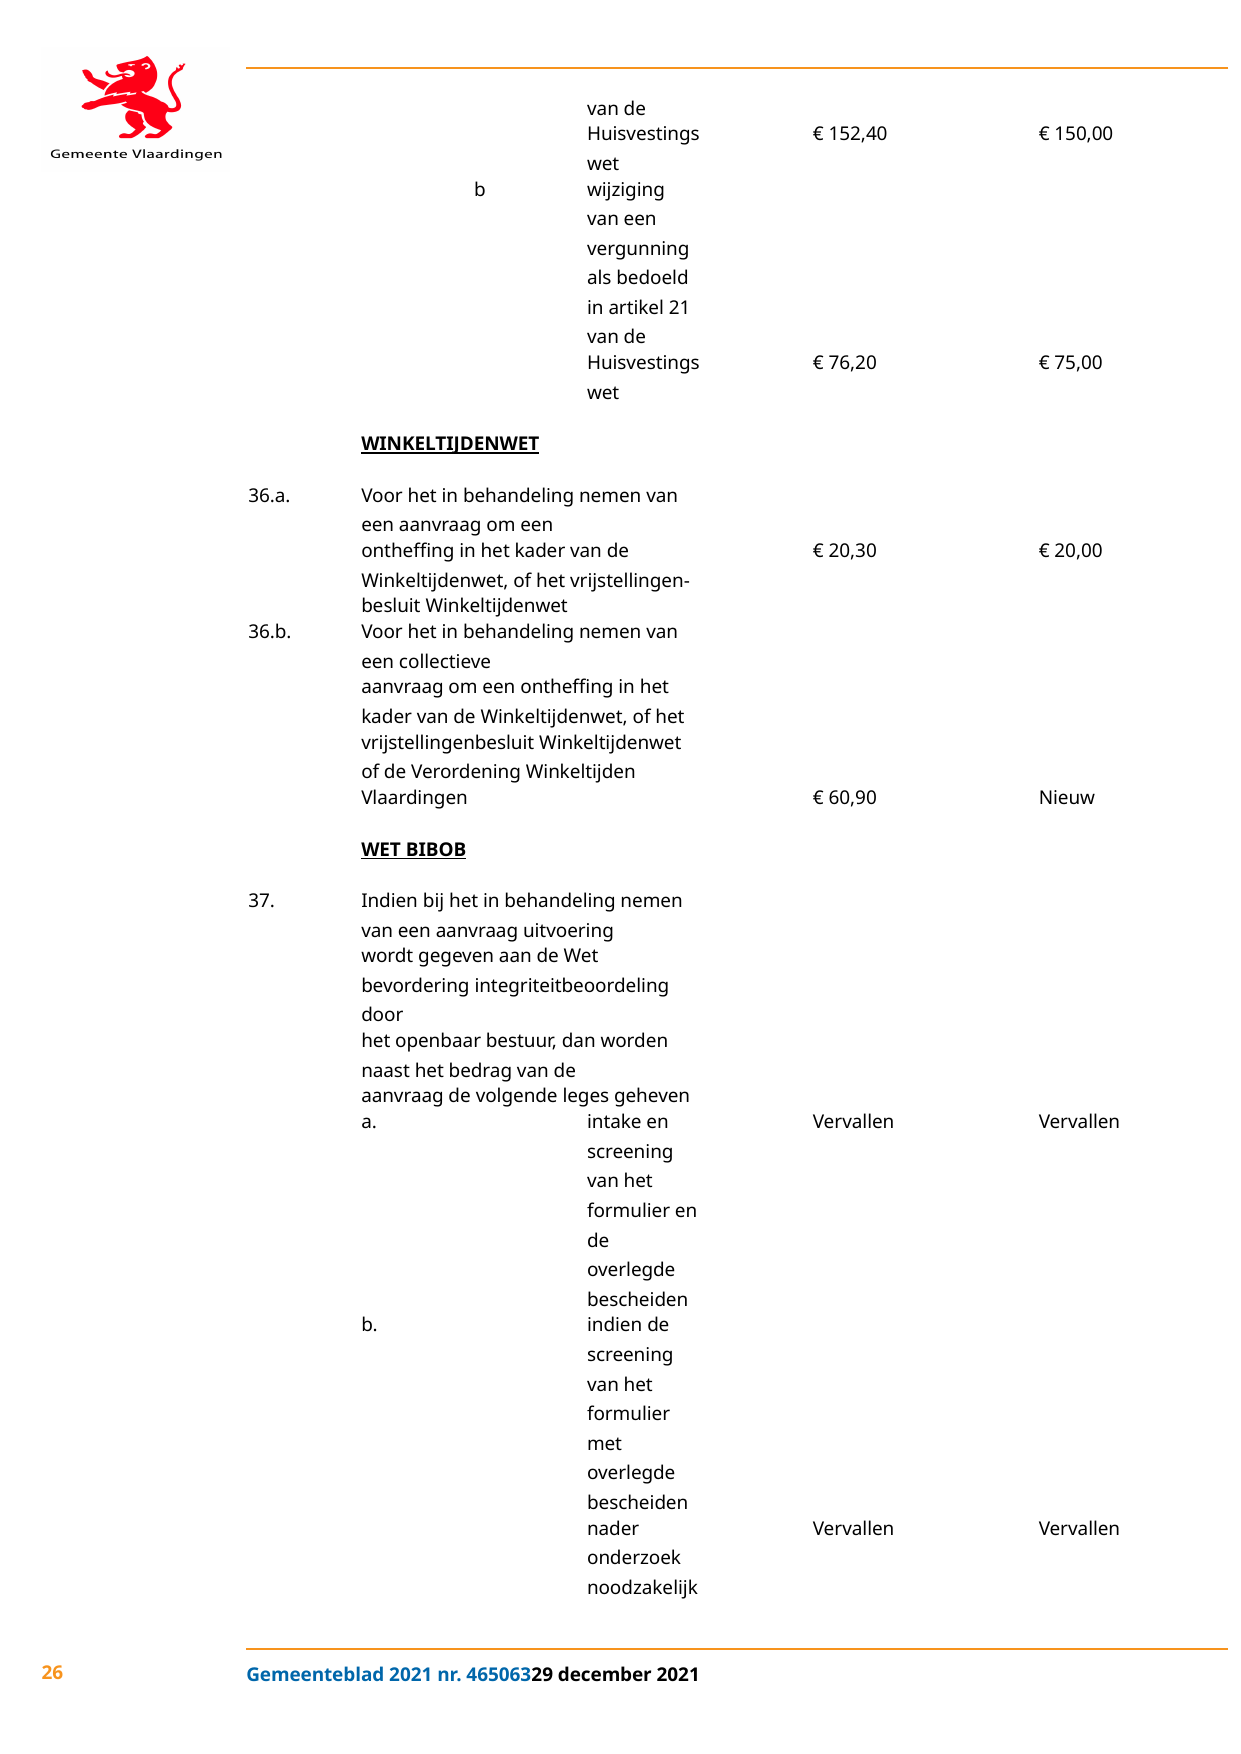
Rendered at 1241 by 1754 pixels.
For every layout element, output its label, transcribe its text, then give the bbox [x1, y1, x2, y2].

table_cell € 76,20 [813, 350, 926, 405]
table_cell € 152,40 [813, 121, 926, 176]
table_cell aanvraag de volgende leges geheven [361, 1083, 700, 1108]
table_cell [474, 810, 587, 836]
table_cell [926, 836, 1038, 861]
table_cell a. [361, 1109, 474, 1312]
table_cell Indien bij het in behandeling nemen van een aanvraag uitvoering [361, 887, 700, 942]
table_cell [248, 810, 361, 836]
table_cell [700, 861, 813, 887]
table_cell WINKELTIJDENWET [361, 431, 700, 456]
table_cell [248, 1515, 361, 1600]
table_cell [1039, 1028, 1152, 1083]
table_cell [926, 887, 1038, 942]
table_cell [474, 1312, 587, 1515]
table_cell [926, 674, 1038, 729]
table_cell [361, 95, 474, 121]
table_cell Vervallen [1039, 1109, 1152, 1312]
table_cell [813, 674, 926, 729]
table_cell [1039, 405, 1152, 431]
table_cell [248, 943, 361, 1027]
table_cell [700, 943, 813, 1027]
table_cell [813, 861, 926, 887]
table_cell [926, 456, 1038, 482]
table_cell [700, 431, 813, 456]
table_cell [813, 482, 926, 537]
table_cell [700, 618, 813, 674]
table_cell [813, 1312, 926, 1515]
table_cell [1039, 482, 1152, 537]
table_cell [248, 405, 361, 431]
table_cell Vervallen [813, 1109, 926, 1312]
table_cell [1039, 593, 1152, 618]
table_cell [474, 350, 587, 405]
table_cell [926, 810, 1038, 836]
table_cell [248, 861, 361, 887]
table_cell [700, 784, 813, 810]
table_cell 37. [248, 887, 361, 942]
table_cell 36.b. [248, 618, 361, 674]
table_cell [1039, 729, 1152, 784]
table_cell [361, 861, 474, 887]
table_cell [700, 405, 813, 431]
table_cell € 150,00 [1039, 121, 1152, 176]
table_cell Vlaardingen [361, 784, 700, 810]
table_cell [813, 887, 926, 942]
table_cell € 75,00 [1039, 350, 1152, 405]
table_cell Huisvestingswet [587, 350, 700, 405]
table_cell van de [587, 95, 700, 121]
table_cell [700, 887, 813, 942]
table_cell [813, 431, 926, 456]
table_cell [813, 593, 926, 618]
table_cell [361, 176, 474, 349]
table_cell [1039, 836, 1152, 861]
table_cell [926, 405, 1038, 431]
table_cell [474, 95, 587, 121]
table_cell [926, 350, 1038, 405]
table_cell 36.a. [248, 482, 361, 537]
table_cell Huisvestingswet [587, 121, 700, 176]
table_cell [361, 350, 474, 405]
table_cell [1039, 810, 1152, 836]
table_cell [700, 1312, 813, 1515]
table_cell [926, 618, 1038, 674]
table_cell [1039, 674, 1152, 729]
table_cell [248, 176, 361, 349]
table_cell [248, 674, 361, 729]
table_cell Voor het in behandeling nemen van een collectieve [361, 618, 700, 674]
table_cell wordt gegeven aan de Wet bevordering integriteitbeoordeling door [361, 943, 700, 1027]
table_cell [248, 121, 361, 176]
table_cell [813, 729, 926, 784]
table_cell [700, 1083, 813, 1108]
table_cell [474, 456, 587, 482]
table_cell [926, 1028, 1038, 1083]
table_cell [813, 456, 926, 482]
table_cell [587, 810, 700, 836]
table_cell [926, 784, 1038, 810]
table_cell [248, 1083, 361, 1108]
table_cell [700, 537, 813, 593]
table_cell [1039, 1083, 1152, 1108]
table_cell [248, 1109, 361, 1312]
table_cell [248, 95, 361, 121]
table_cell [700, 350, 813, 405]
table_cell [248, 593, 361, 618]
table_cell [1039, 176, 1152, 349]
table_cell indien de screening van het formulier met overlegde bescheiden [587, 1312, 700, 1515]
table_cell [248, 836, 361, 861]
table_cell [700, 1515, 813, 1600]
table_cell [926, 1083, 1038, 1108]
table_cell [474, 405, 587, 431]
table_cell vrijstellingenbesluit Winkeltijdenwet of de Verordening Winkeltijden [361, 729, 700, 784]
table_cell [474, 1515, 587, 1600]
table_cell [1039, 618, 1152, 674]
table_cell Nieuw [1039, 784, 1152, 810]
table_cell [1039, 95, 1152, 121]
table_cell [700, 121, 813, 176]
table_cell [926, 176, 1038, 349]
table_cell [813, 95, 926, 121]
table_cell [248, 729, 361, 784]
table_cell intake en screening van het formulier en de overlegde bescheiden [587, 1109, 700, 1312]
table_cell [248, 1312, 361, 1515]
table_cell [700, 1109, 813, 1312]
table_cell [361, 1515, 474, 1600]
table_cell [926, 121, 1038, 176]
table_cell [1039, 943, 1152, 1027]
table_cell [700, 482, 813, 537]
table_cell [361, 456, 474, 482]
table_cell [1039, 431, 1152, 456]
table_cell [700, 95, 813, 121]
table_cell [926, 482, 1038, 537]
table_cell [1039, 861, 1152, 887]
table_cell Vervallen [1039, 1515, 1152, 1600]
table_cell [248, 784, 361, 810]
table_cell [926, 95, 1038, 121]
table_cell [813, 1028, 926, 1083]
table_cell [926, 431, 1038, 456]
table_cell [813, 810, 926, 836]
table_cell [700, 593, 813, 618]
table_cell [1039, 1312, 1152, 1515]
table_cell € 20,00 [1039, 537, 1152, 593]
table_cell [926, 943, 1038, 1027]
table_cell aanvraag om een ontheffing in het kader van de Winkeltijdenwet, of het [361, 674, 700, 729]
table_cell besluit Winkeltijdenwet [361, 593, 700, 618]
table_cell [1039, 456, 1152, 482]
table_cell [248, 350, 361, 405]
table_cell [926, 1109, 1038, 1312]
table_cell b [474, 176, 587, 349]
table_cell WET BIBOB [361, 836, 700, 861]
table_cell [248, 1028, 361, 1083]
table_cell [361, 810, 474, 836]
table_cell Voor het in behandeling nemen van een aanvraag om een [361, 482, 700, 537]
table_cell [700, 1028, 813, 1083]
table_cell [587, 861, 700, 887]
table_cell [926, 1515, 1038, 1600]
table_cell [813, 943, 926, 1027]
table_cell [474, 121, 587, 176]
table_cell [700, 456, 813, 482]
table_cell [474, 861, 587, 887]
table_cell Vervallen [813, 1515, 926, 1600]
table_cell [926, 1312, 1038, 1515]
table_cell [813, 176, 926, 349]
picture [41, 47, 231, 172]
table_cell € 20,30 [813, 537, 926, 593]
table_cell nader onderzoek noodzakelijk [587, 1515, 700, 1600]
table_cell het openbaar bestuur, dan worden naast het bedrag van de [361, 1028, 700, 1083]
table_cell [700, 176, 813, 349]
table_cell [926, 593, 1038, 618]
table_cell [926, 729, 1038, 784]
table_cell [700, 729, 813, 784]
table_cell [926, 861, 1038, 887]
table_cell [248, 456, 361, 482]
table_cell [700, 810, 813, 836]
table_cell [700, 836, 813, 861]
table_cell [1039, 887, 1152, 942]
table_cell € 60,90 [813, 784, 926, 810]
table_cell ontheffing in het kader van de Winkeltijdenwet, of het vrijstellingen- [361, 537, 700, 593]
table_cell [587, 456, 700, 482]
table_cell [361, 405, 474, 431]
table_cell [700, 674, 813, 729]
table_cell [813, 618, 926, 674]
table_cell [587, 405, 700, 431]
table_cell [248, 431, 361, 456]
table_cell wijziging van een vergunning als bedoeld in artikel 21 van de [587, 176, 700, 349]
table_cell [474, 1109, 587, 1312]
table_cell [813, 405, 926, 431]
table_cell [248, 537, 361, 593]
table_cell [361, 121, 474, 176]
table_cell [813, 1083, 926, 1108]
table_cell [813, 836, 926, 861]
table_cell [926, 537, 1038, 593]
table_cell b. [361, 1312, 474, 1515]
